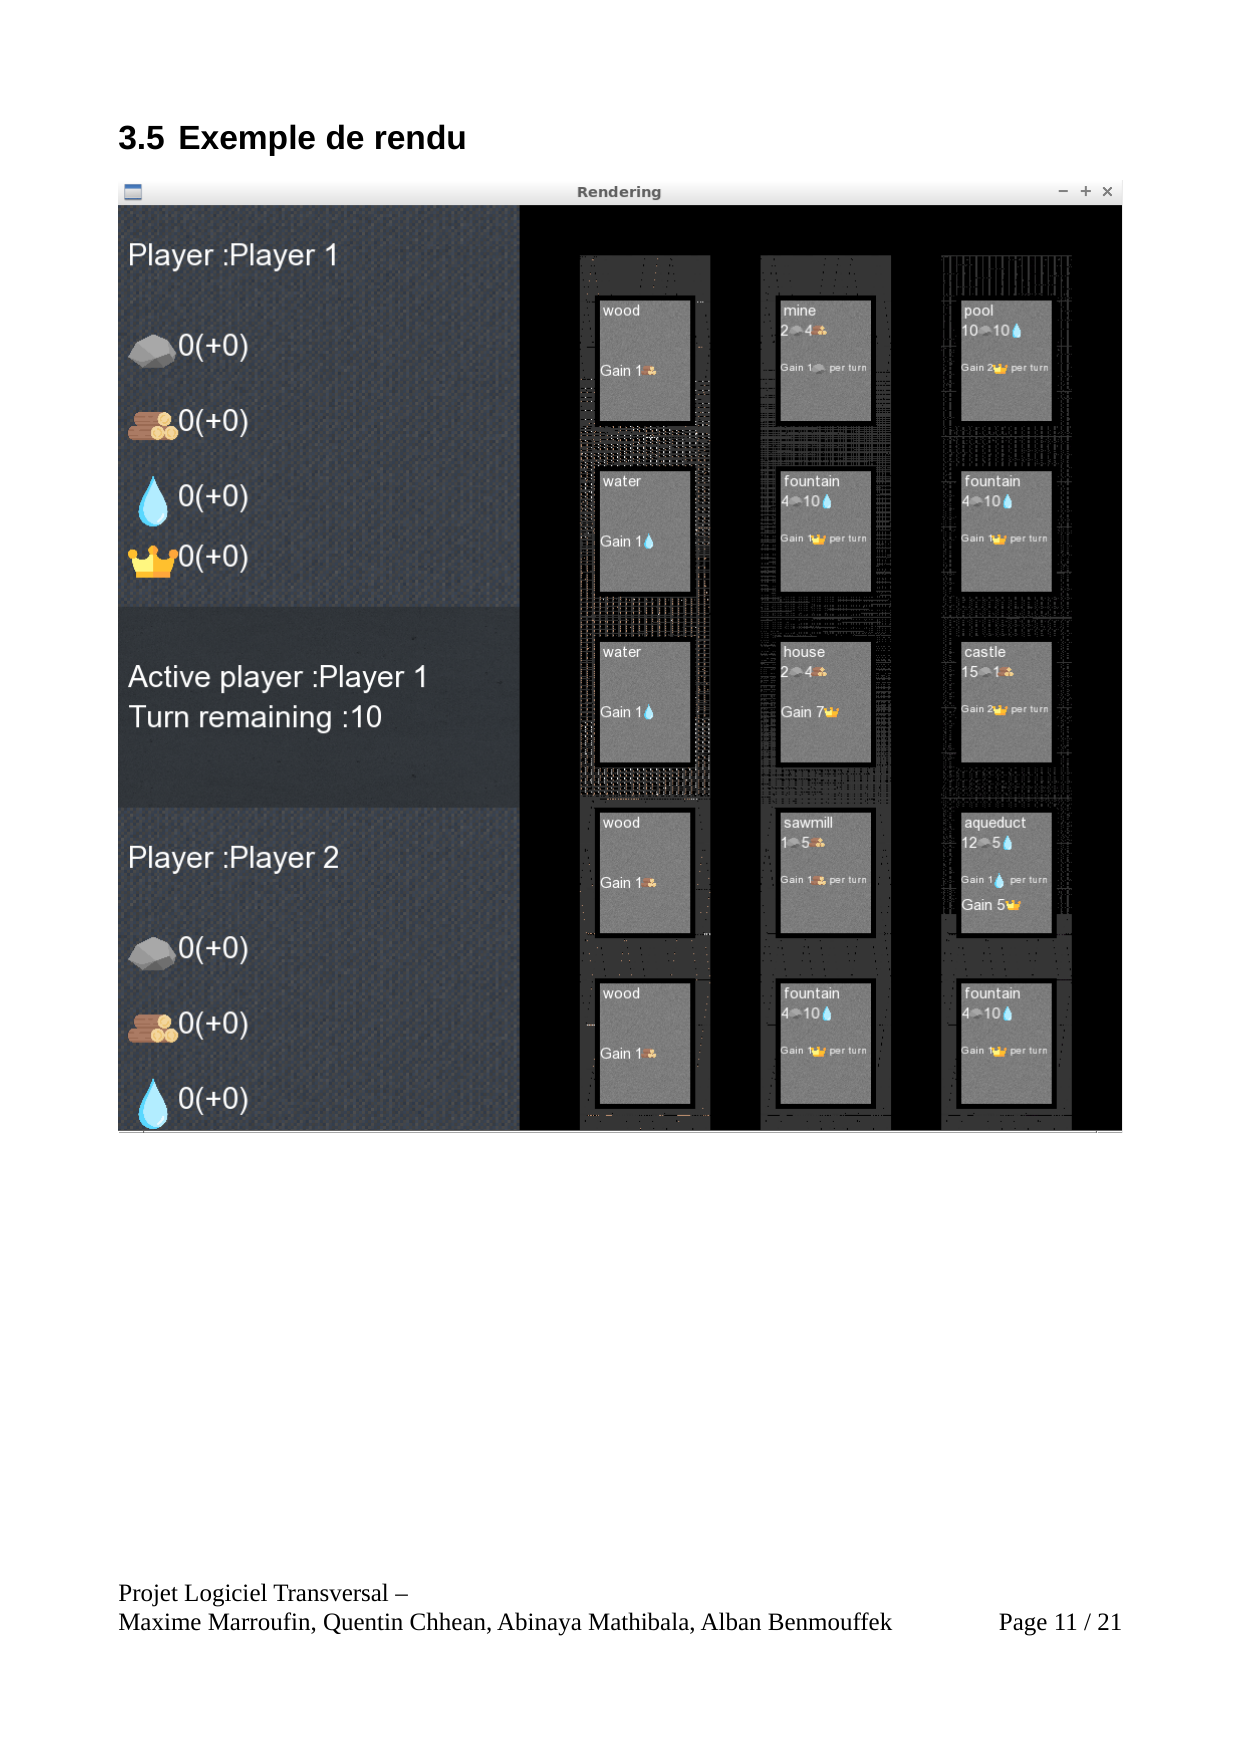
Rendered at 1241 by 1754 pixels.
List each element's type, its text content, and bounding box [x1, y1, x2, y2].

picture [118, 180, 1123, 1133]
subtitle Exemple de rendu [118, 118, 1122, 157]
